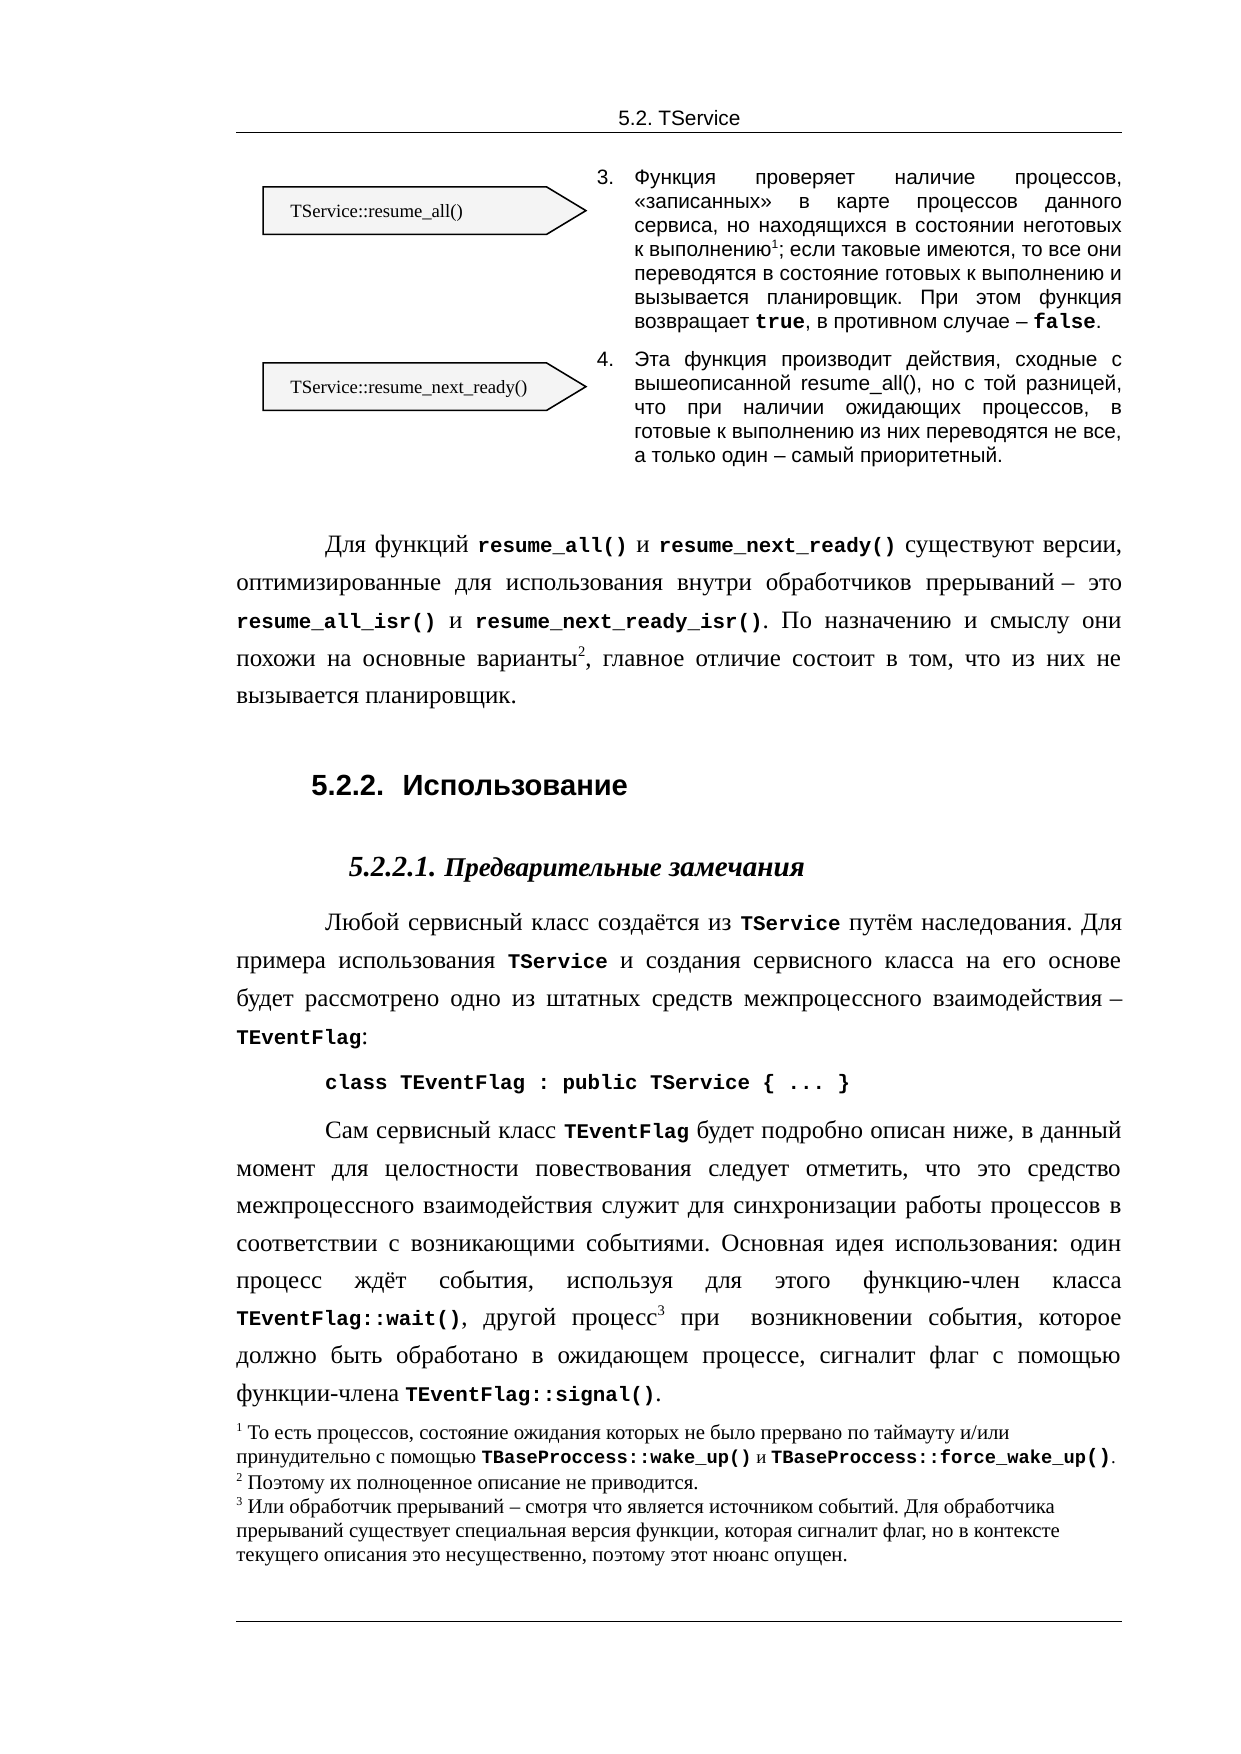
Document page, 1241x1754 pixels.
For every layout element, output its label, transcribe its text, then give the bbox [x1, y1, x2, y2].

subtitle Использование [311, 767, 1004, 801]
list То есть процессов, состояние ожидания которых не было прервано по таймауту и/или принудительно с помощью TBaseProccess::wake_up() и TBaseProccess::force_wake_up(). [236, 1420, 1122, 1470]
text Для функций resume_all() и resume_next_ready() существуют версии, оптимизированные для использования внутри обработчиков прерываний – это resume_all_isr() и resume_next_ready_isr(). По назначению и смыслу они похожи на основные варианты, главное отличие состоит в том, что из них не вызывается планировщик. [236, 529, 1122, 709]
text Или обработчик прерываний – смотря что является источником событий. Для обработчика прерываний существует специальная версия функции, которая сигналит флаг, но в контексте текущего описания это несущественно, поэтому этот нюанс опущен. [236, 1494, 1122, 1566]
text Сам сервисный класс TEventFlag будет подробно описан ниже, в данный момент для целостности повествования следует отметить, что это средство межпроцессного взаимодействия служит для синхронизации работы процессов в соответствии с возникающими событиями. Основная идея использования: один процесс ждёт события, используя для этого функцию-член класса TEventFlag::wait(), другой процесс при возникновении события, которое должно быть обработано в ожидающем процессе, сигналит флаг с помощью функции-члена TEventFlag::signal(). [236, 1115, 1122, 1407]
subtitle Предварительные замечания [349, 849, 1122, 883]
list Функция проверяет наличие процессов, «записанных» в карте процессов данного сервиса, но находящихся в состоянии неготовых к выполнению; если таковые имеются, то все они переводятся в состояние готовых к выполнению и вызывается планировщик. При этом функция возвращает true, в противном случае – false. [597, 165, 1122, 335]
text Поэтому их полноценное описание не приводится. [236, 1470, 1122, 1494]
text class TEventFlag : public TService { ... } [236, 1072, 1122, 1095]
list Эта функция производит действия, сходные с вышеописанной resume_all(), но с той разницей, что при наличии ожидающих процессов, в готовые к выполнению из них переводятся не все, а только один – самый приоритетный. [597, 347, 1122, 467]
text Любой сервисный класс создаётся из TService путём наследования. Для примера использования TService и создания сервисного класса на его основе будет рассмотрено одно из штатных средств межпроцессного взаимодействия – TEventFlag: [236, 907, 1122, 1050]
